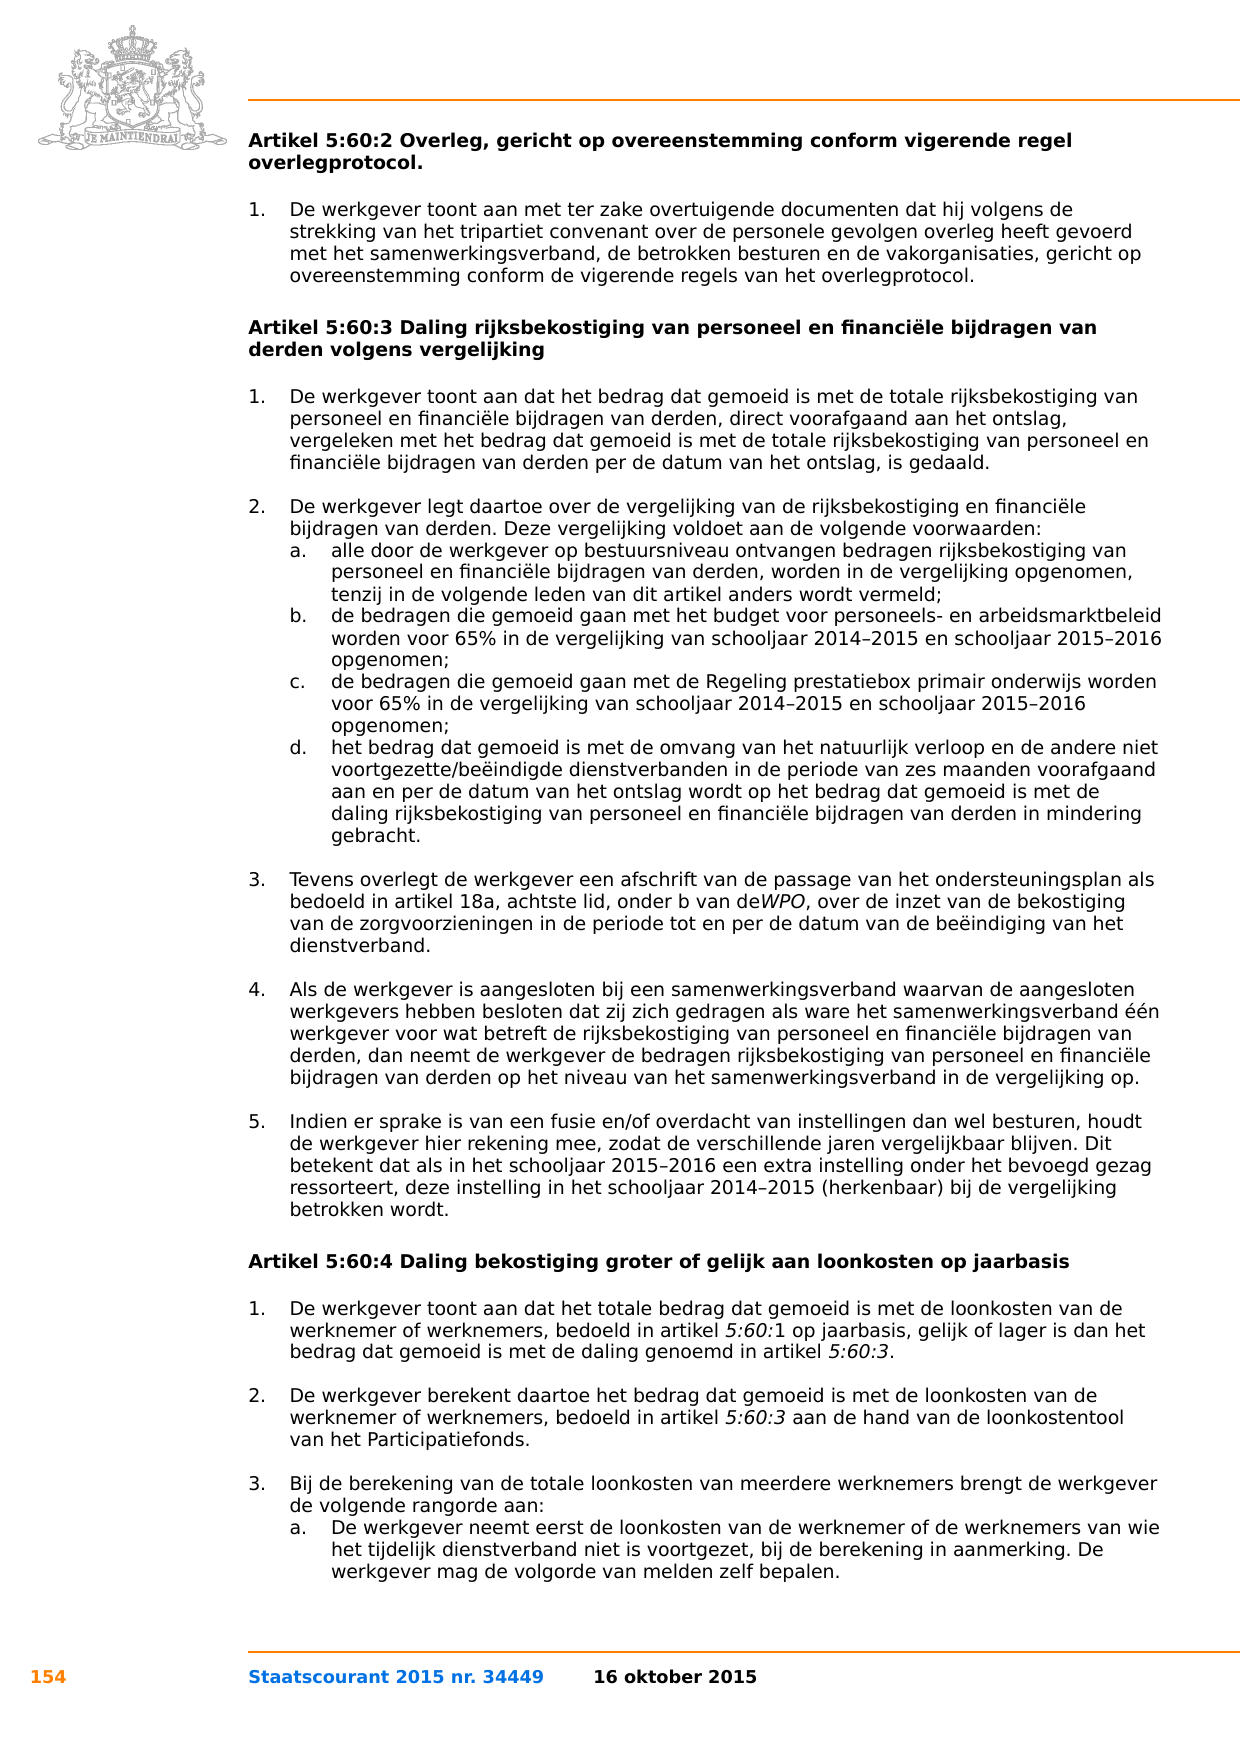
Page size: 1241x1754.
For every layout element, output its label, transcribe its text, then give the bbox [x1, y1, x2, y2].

text 1. De werkgever toont aan met ter zake overtuigende documenten dat hij volgens de strekking van het tripartiet convenant over de personele gevolgen overleg heeft gevoerd met het samenwerkingsverband, de betrokken besturen en de vakorganisaties, gericht op overeenstemming conform de vigerende regels van het overlegprotocol. [248, 199, 1163, 287]
text 4. Als de werkgever is aangesloten bij een samenwerkingsverband waarvan de aangesloten werkgevers hebben besloten dat zij zich gedragen als ware het samenwerkingsverband één werkgever voor wat betreft de rijksbekostiging van personeel en financiële bijdragen van derden, dan neemt de werkgever de bedragen rijksbekostiging van personeel en financiële bijdragen van derden op het niveau van het samenwerkingsverband in de vergelijking op. [248, 979, 1163, 1089]
text 1. De werkgever toont aan dat het totale bedrag dat gemoeid is met de loonkosten van de werknemer of werknemers, bedoeld in artikel 5:60:1 op jaarbasis, gelijk of lager is dan het bedrag dat gemoeid is met de daling genoemd in artikel 5:60:3. [248, 1297, 1163, 1363]
text 1. De werkgever toont aan dat het bedrag dat gemoeid is met de totale rijksbekostiging van personeel en financiële bijdragen van derden, direct voorafgaand aan het ontslag, vergeleken met het bedrag dat gemoeid is met de totale rijksbekostiging van personeel en financiële bijdragen van derden per de datum van het ontslag, is gedaald. [248, 386, 1163, 474]
text a. De werkgever neemt eerst de loonkosten van de werknemer of de werknemers van wie het tijdelijk dienstverband niet is voortgezet, bij de berekening in aanmerking. De werkgever mag de volgorde van melden zelf bepalen. [289, 1517, 1163, 1583]
text 3. Tevens overlegt de werkgever een afschrift van de passage van het ondersteuningsplan als bedoeld in artikel 18a, achtste lid, onder b van deWPO, over de inzet van de bekostiging van de zorgvoorzieningen in de periode tot en per de datum van de beëindiging van het dienstverband. [248, 869, 1163, 957]
picture [38, 25, 227, 150]
text d. het bedrag dat gemoeid is met de omvang van het natuurlijk verloop en de andere niet voortgezette/beëindigde dienstverbanden in de periode van zes maanden voorafgaand aan en per de datum van het ontslag wordt op het bedrag dat gemoeid is met de daling rijksbekostiging van personeel en financiële bijdragen van derden in mindering gebracht. [289, 737, 1163, 847]
subtitle Artikel 5:60:2 Overleg, gericht op overeenstemming conform vigerende regel overlegprotocol. [248, 130, 1163, 174]
text b. de bedragen die gemoeid gaan met het budget voor personeels- en arbeidsmarktbeleid worden voor 65% in de vergelijking van schooljaar 2014–2015 en schooljaar 2015–2016 opgenomen; [289, 605, 1163, 671]
text 5. Indien er sprake is van een fusie en/of overdacht van instellingen dan wel besturen, houdt de werkgever hier rekening mee, zodat de verschillende jaren vergelijkbaar blijven. Dit betekent dat als in het schooljaar 2015–2016 een extra instelling onder het bevoegd gezag ressorteert, deze instelling in het schooljaar 2014–2015 (herkenbaar) bij de vergelijking betrokken wordt. [248, 1111, 1163, 1221]
subtitle Artikel 5:60:3 Daling rijksbekostiging van personeel en financiële bijdragen van derden volgens vergelijking [248, 317, 1163, 361]
text 3. Bij de berekening van de totale loonkosten van meerdere werknemers brengt de werkgever de volgende rangorde aan: [248, 1473, 1163, 1517]
text c. de bedragen die gemoeid gaan met de Regeling prestatiebox primair onderwijs worden voor 65% in de vergelijking van schooljaar 2014–2015 en schooljaar 2015–2016 opgenomen; [289, 671, 1163, 737]
subtitle Artikel 5:60:4 Daling bekostiging groter of gelijk aan loonkosten op jaarbasis [248, 1251, 1163, 1272]
text a. alle door de werkgever op bestuursniveau ontvangen bedragen rijksbekostiging van personeel en financiële bijdragen van derden, worden in de vergelijking opgenomen, tenzij in de volgende leden van dit artikel anders wordt vermeld; [289, 539, 1163, 605]
text 2. De werkgever berekent daartoe het bedrag dat gemoeid is met de loonkosten van de werknemer of werknemers, bedoeld in artikel 5:60:3 aan de hand van de loonkostentool van het Participatiefonds. [248, 1385, 1163, 1451]
text 2. De werkgever legt daartoe over de vergelijking van de rijksbekostiging en financiële bijdragen van derden. Deze vergelijking voldoet aan de volgende voorwaarden: [248, 496, 1163, 539]
